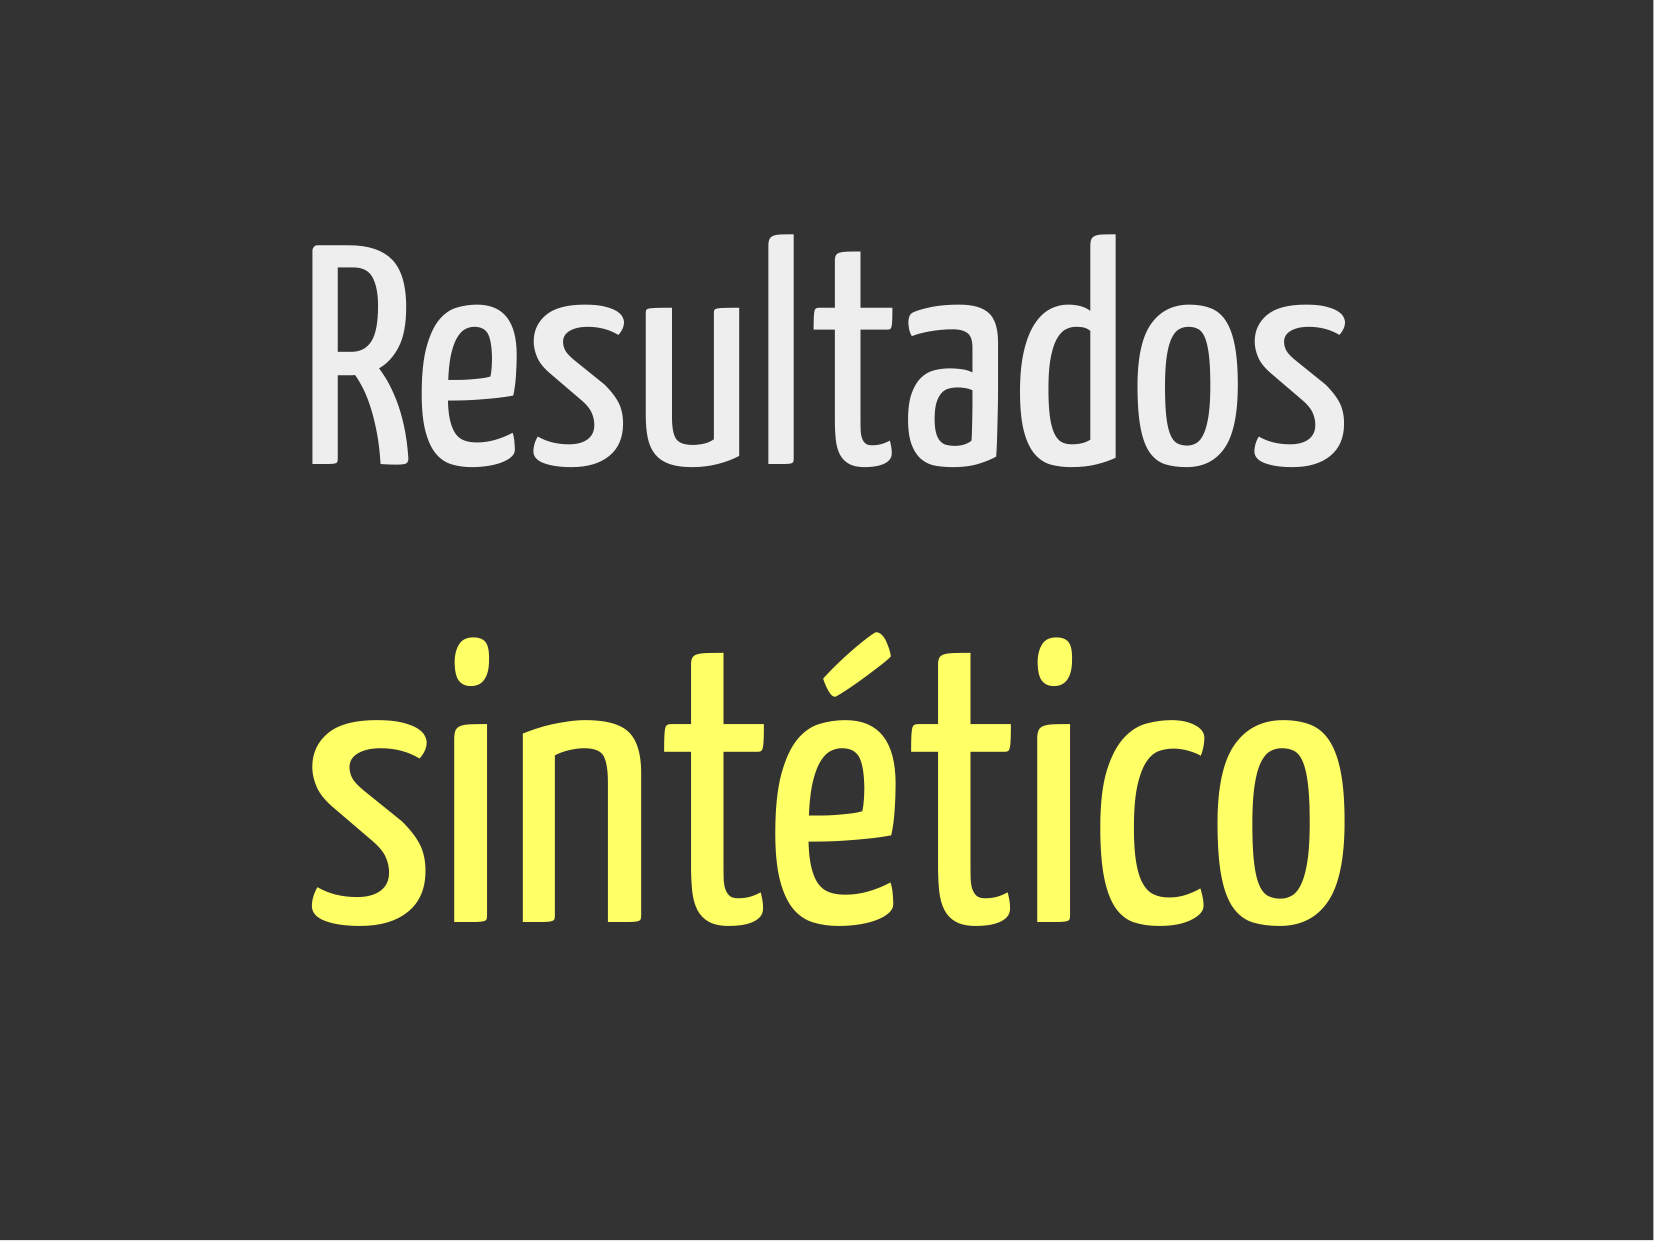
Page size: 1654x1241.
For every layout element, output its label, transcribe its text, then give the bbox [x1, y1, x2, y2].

title Resultados sintético [82, 62, 1571, 1091]
text_box [0, 0, 1654, 1241]
